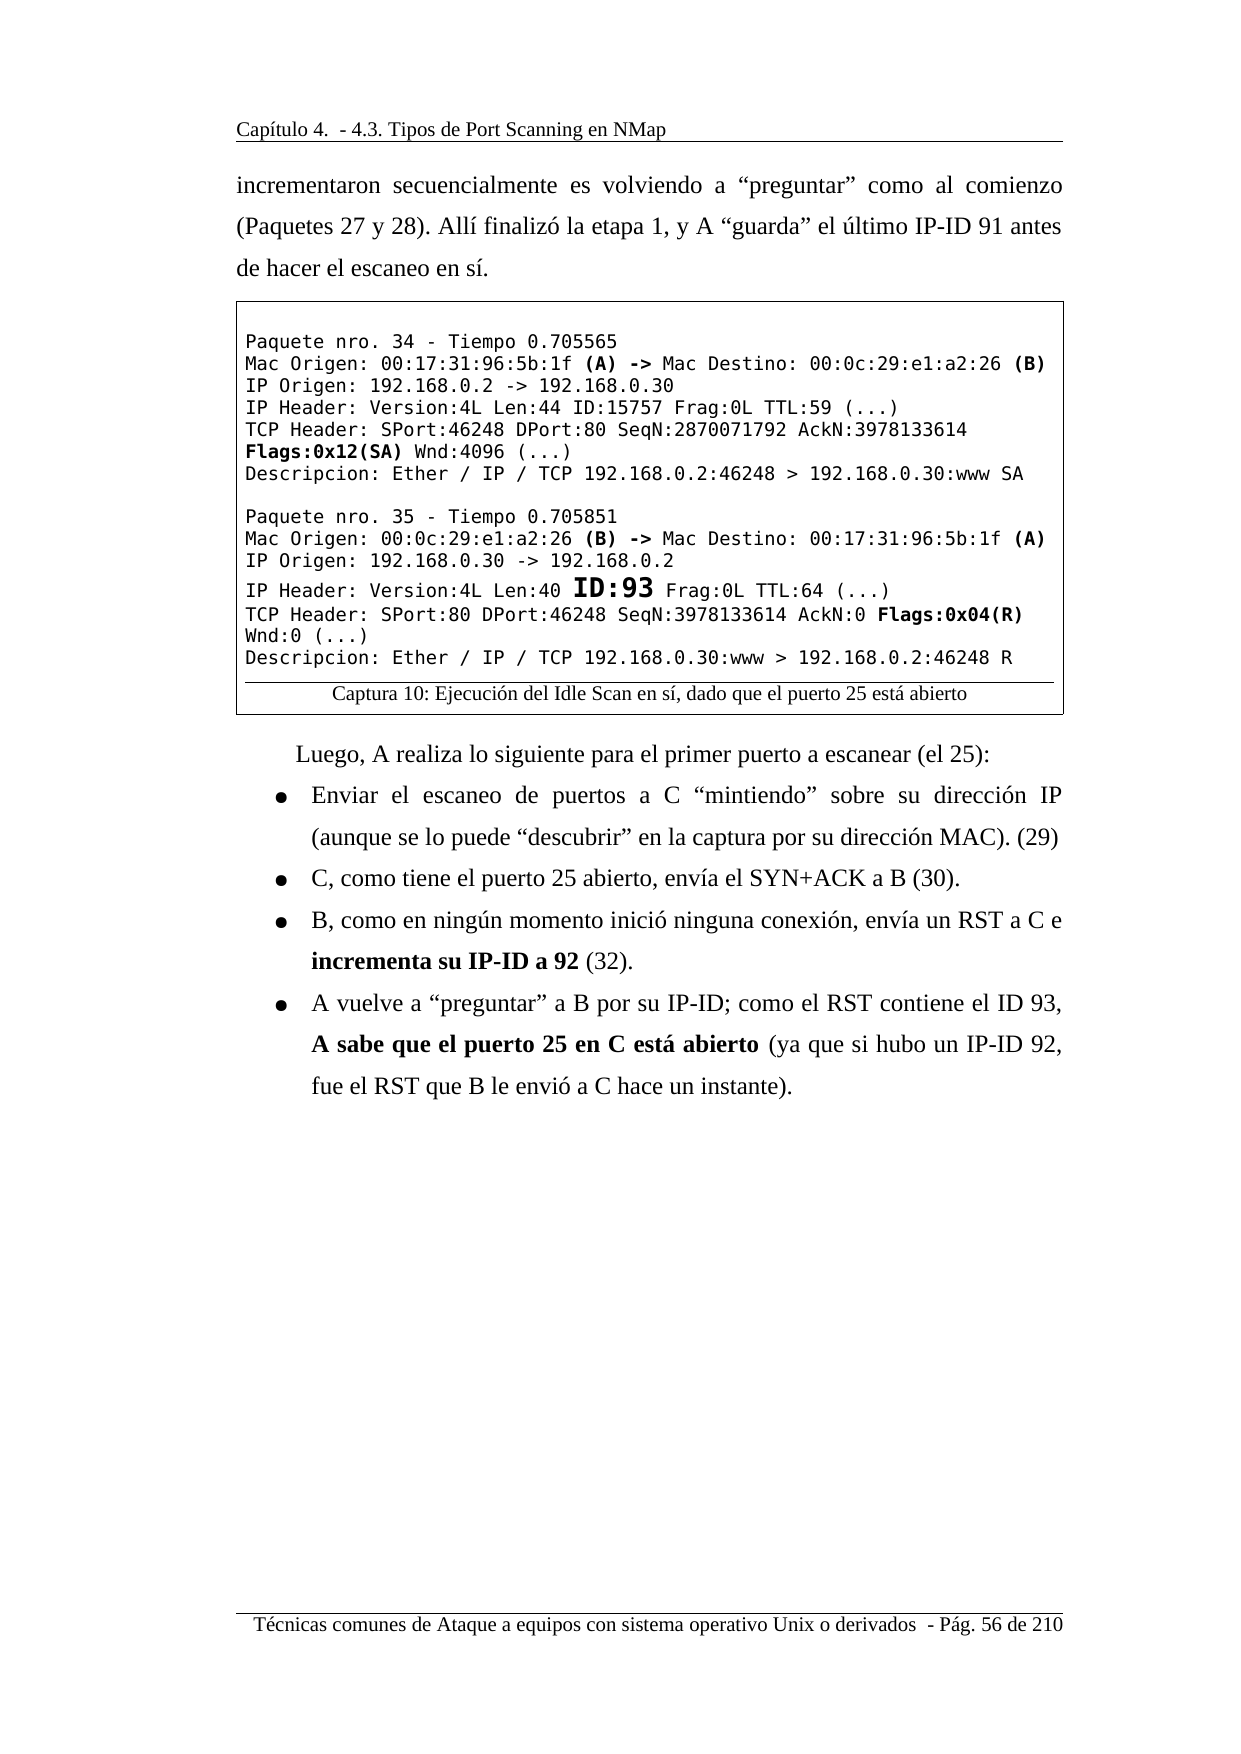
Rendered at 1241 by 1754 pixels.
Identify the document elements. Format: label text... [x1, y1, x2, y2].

text Paquete nro. 35 - Tiempo 0.705851 [245, 506, 1054, 528]
text Luego, A realiza lo siguiente para el primer puerto a escanear (el 25): [236, 715, 1063, 767]
list B, como en ningún momento inició ninguna conexión, envía un RST a C e incrementa su IP-ID a 92 (32). [274, 906, 1063, 975]
text TCP Header: SPort:46248 DPort:80 SeqN:2870071792 AckN:3978133614 Flags:0x12(SA) Wnd:4096 (...) [245, 419, 1054, 463]
text Mac Origen: 00:0c:29:e1:a2:26 (B) -> Mac Destino: 00:17:31:96:5b:1f (A) [245, 528, 1054, 550]
text Captura 10: Ejecución del Idle Scan en sí, dado que el puerto 25 está abierto [245, 683, 1054, 705]
text Descripcion: Ether / IP / TCP 192.168.0.30:www > 192.168.0.2:46248 R [245, 647, 1054, 669]
text IP Header: Version:4L Len:40 ID:93 Frag:0L TTL:64 (...) [245, 572, 1054, 604]
text TCP Header: SPort:80 DPort:46248 SeqN:3978133614 AckN:0 Flags:0x04(R) Wnd:0 (...) [245, 604, 1054, 647]
list A vuelve a “preguntar” a B por su IP-ID; como el RST contiene el ID 93, A sabe que el puerto 25 en C está abierto (ya que si hubo un IP-ID 92, fue el RST que B le envió a C hace un instante). [274, 989, 1063, 1100]
text [237, 302, 1063, 714]
text Mac Origen: 00:17:31:96:5b:1f (A) -> Mac Destino: 00:0c:29:e1:a2:26 (B) [245, 353, 1054, 375]
text [236, 296, 1063, 301]
text incrementaron secuencialmente es volviendo a “preguntar” como al comienzo (Paquetes 27 y 28). Allí finalizó la etapa 1, y A “guarda” el último IP-ID 91 antes de hacer el escaneo en sí. [236, 171, 1063, 282]
list Enviar el escaneo de puertos a C “mintiendo” sobre su dirección IP (aunque se lo puede “descubrir” en la captura por su dirección MAC). (29) [274, 781, 1063, 851]
text Descripcion: Ether / IP / TCP 192.168.0.2:46248 > 192.168.0.30:www SA [245, 463, 1054, 484]
list C, como tiene el puerto 25 abierto, envía el SYN+ACK a B (30). [274, 864, 1063, 892]
text IP Origen: 192.168.0.30 -> 192.168.0.2 [245, 550, 1054, 572]
text IP Header: Version:4L Len:44 ID:15757 Frag:0L TTL:59 (...) [245, 397, 1054, 419]
text Paquete nro. 34 - Tiempo 0.705565 [245, 331, 1054, 353]
text IP Origen: 192.168.0.2 -> 192.168.0.30 [245, 375, 1054, 397]
